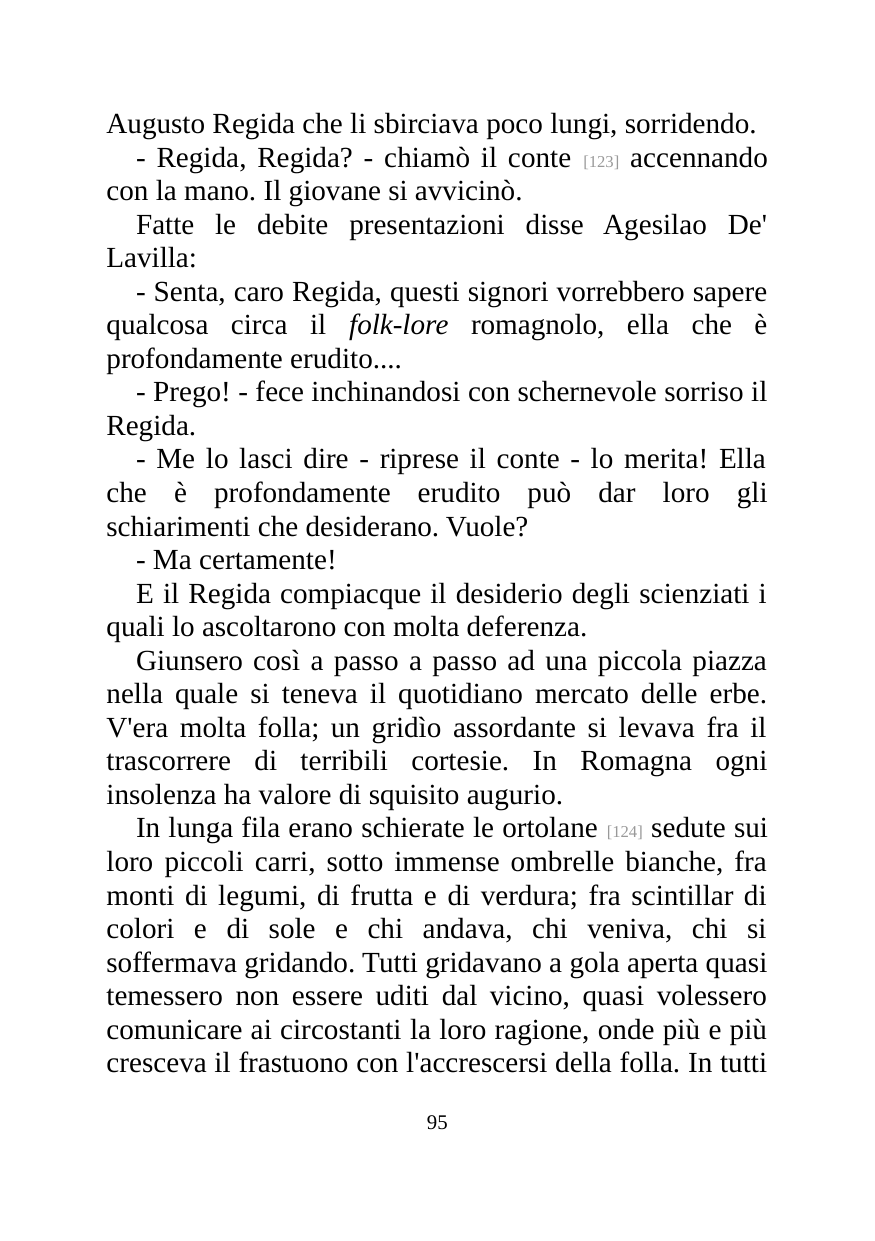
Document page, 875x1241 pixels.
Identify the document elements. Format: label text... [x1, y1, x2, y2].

text - Ma certamente! [106, 542, 768, 576]
text - Regida, Regida? - chiamò il conte [123] accennando con la mano. Il giovane si avvicinò. [106, 140, 768, 207]
text Fatte le debite presentazioni disse Agesilao De' Lavilla: [106, 207, 768, 274]
text - Prego! - fece inchinandosi con schernevole sorriso il Regida. [106, 374, 768, 442]
text - Me lo lasci dire - riprese il conte - lo merita! Ella che è profondamente erudito può dar loro gli schiarimenti che desiderano. Vuole? [106, 442, 768, 542]
text Augusto Regida che li sbirciava poco lungi, sorridendo. [106, 106, 768, 140]
text - Senta, caro Regida, questi signori vorrebbero sapere qualcosa circa il folk-lore romagnolo, ella che è profondamente erudito.... [106, 274, 768, 374]
text E il Regida compiacque il desiderio degli scienziati i quali lo ascoltarono con molta deferenza. [106, 576, 768, 643]
text Giunsero così a passo a passo ad una piccola piazza nella quale si teneva il quotidiano mercato delle erbe. V'era molta folla; un gridìo assordante si levava fra il trascorrere di terribili cortesie. In Romagna ogni insolenza ha valore di squisito augurio. [106, 643, 768, 811]
text In lunga fila erano schierate le ortolane [124] sedute sui loro piccoli carri, sotto immense ombrelle bianche, fra monti di legumi, di frutta e di verdura; fra scintillar di colori e di sole e chi andava, chi veniva, chi si soffermava gridando. Tutti gridavano a gola aperta quasi temessero non essere uditi dal vicino, quasi volessero comunicare ai circostanti la loro ragione, onde più e più cresceva il frastuono con l'accrescersi della folla. In tutti [106, 811, 768, 1079]
